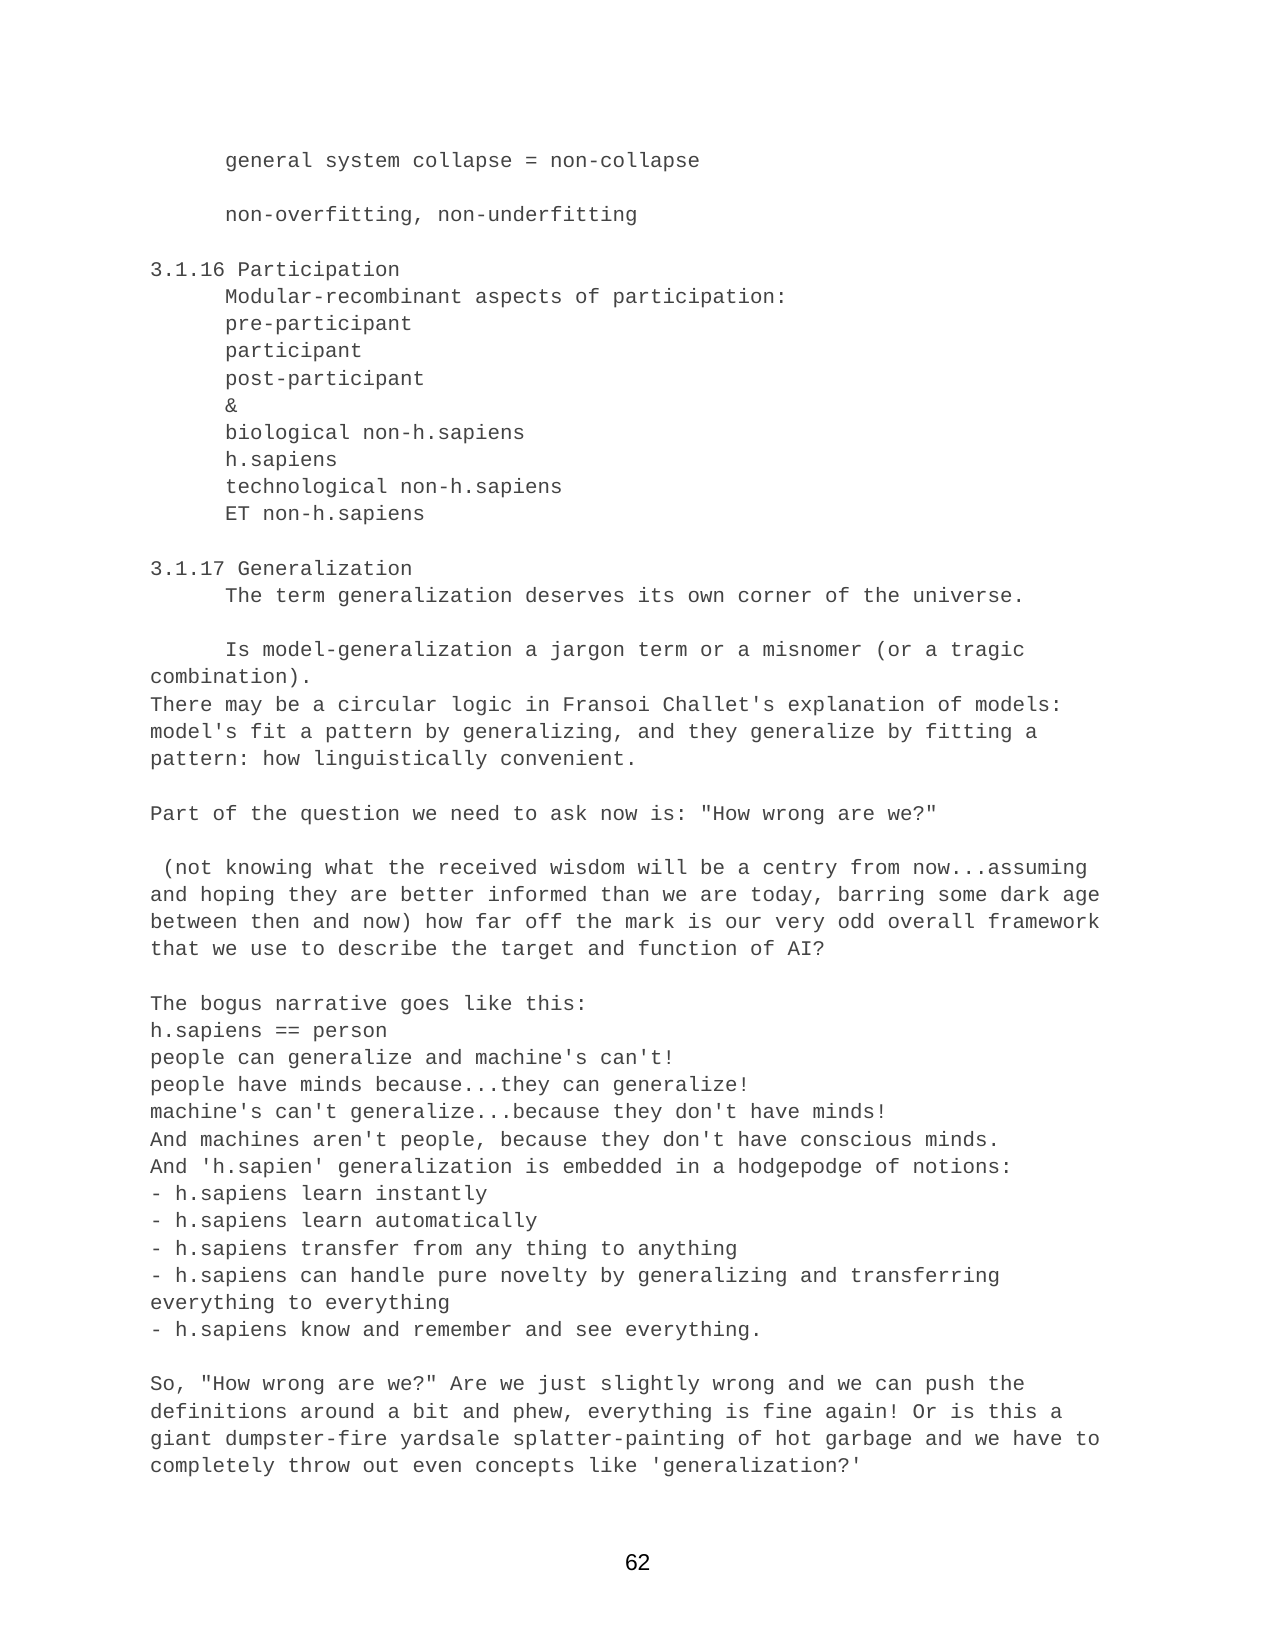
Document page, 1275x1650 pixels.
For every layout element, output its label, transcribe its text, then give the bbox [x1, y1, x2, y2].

text participant [150, 340, 1125, 364]
text - h.sapiens can handle pure novelty by generalizing and transferring everything to everything [150, 1265, 1125, 1316]
text The bogus narrative goes like this: [150, 993, 1125, 1016]
text And machines aren't people, because they don't have conscious minds. [150, 1129, 1125, 1152]
text The term generalization deserves its own corner of the universe. [150, 585, 1125, 609]
text biological non-h.sapiens [150, 422, 1125, 446]
text 3.1.16 Participation [150, 259, 1125, 282]
text post-participant [150, 367, 1125, 391]
text ET non-h.sapiens [150, 503, 1125, 527]
text h.sapiens == person [150, 1020, 1125, 1044]
text machine's can't generalize...because they don't have minds! [150, 1102, 1125, 1125]
text pre-participant [150, 313, 1125, 337]
text Part of the question we need to ask now is: "How wrong are we?" [150, 802, 1125, 826]
text non-overfitting, non-underfitting [150, 204, 1125, 228]
text general system collapse = non-collapse [225, 150, 1125, 174]
text So, "How wrong are we?" Are we just slightly wrong and we can push the definitions around a bit and phew, everything is fine again! Or is this a giant dumpster-fire yardsale splatter-painting of hot garbage and we have to completely throw out even concepts like 'generalization?' [150, 1373, 1125, 1479]
text & [150, 395, 1125, 418]
text - h.sapiens transfer from any thing to anything [150, 1237, 1125, 1261]
text - h.sapiens know and remember and see everything. [150, 1319, 1125, 1343]
text h.sapiens [150, 449, 1125, 473]
text - h.sapiens learn instantly [150, 1183, 1125, 1207]
text 3.1.17 Generalization [150, 558, 1125, 581]
text people have minds because...they can generalize! [150, 1074, 1125, 1098]
text Is model-generalization a jargon term or a misnomer (or a tragic combination). [150, 639, 1125, 690]
text Modular-recombinant aspects of participation: [150, 286, 1125, 309]
text - h.sapiens learn automatically [150, 1210, 1125, 1234]
text people can generalize and machine's can't! [150, 1047, 1125, 1071]
text model's fit a pattern by generalizing, and they generalize by fitting a pattern: how linguistically convenient. [150, 721, 1125, 772]
text technological non-h.sapiens [150, 476, 1125, 500]
text And 'h.sapien' generalization is embedded in a hodgepodge of notions: [150, 1156, 1125, 1179]
text There may be a circular logic in Fransoi Challet's explanation of models: [150, 694, 1125, 717]
text (not knowing what the received wisdom will be a centry from now...assuming and hoping they are better informed than we are today, barring some dark age between then and now) how far off the mark is our very odd overall framework that we use to describe the target and function of AI? [150, 857, 1125, 962]
